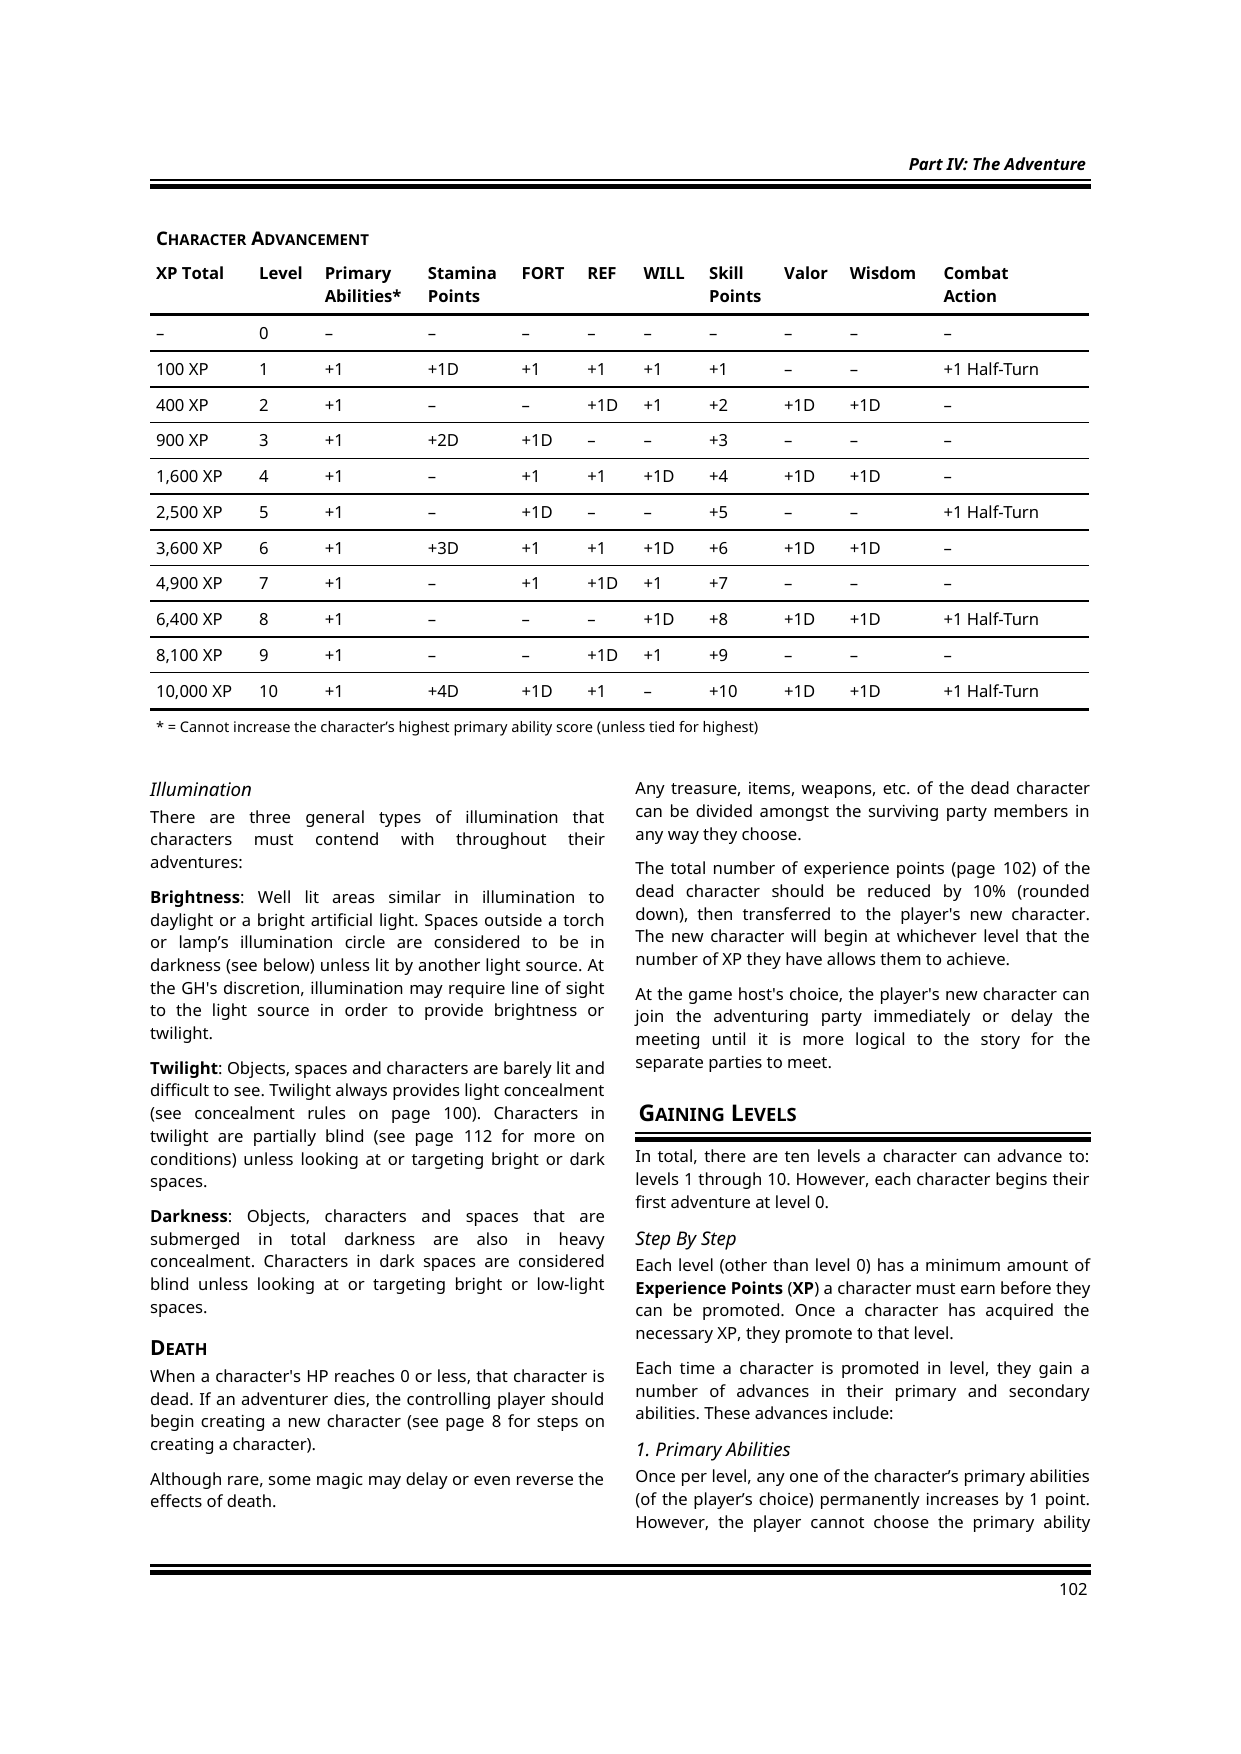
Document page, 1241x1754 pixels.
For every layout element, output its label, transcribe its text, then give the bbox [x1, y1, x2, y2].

table_cell – [778, 423, 844, 457]
table_cell – [150, 316, 253, 350]
table_cell 10 [253, 673, 319, 708]
text When a character's HP reaches 0 or less, that character is dead. If an adventurer dies, the controlling player should begin creating a new character (see page 7 for steps on creating a character). [150, 1364, 605, 1455]
text The total number of experience points (page 77) of the dead character should be reduced by 10% (rounded down), then transferred to the player's new character. The new character will begin at whichever level that the number of XP they have allows them to achieve. [635, 857, 1091, 970]
table_cell +1D [638, 531, 703, 565]
table_cell +1D [516, 495, 581, 529]
table_cell – [938, 388, 1089, 422]
table_cell 2 [253, 388, 319, 422]
table_cell +1 [319, 531, 422, 565]
table_cell 900 XP [150, 423, 253, 457]
text Step By Step [635, 1225, 1091, 1251]
table_cell +1D [581, 566, 637, 600]
table_cell – [422, 566, 516, 600]
table_cell – [938, 423, 1089, 457]
table_cell 9 [253, 638, 319, 672]
table_cell +1D [844, 531, 937, 565]
table_cell +1D [844, 459, 937, 493]
table_cell – [778, 352, 844, 386]
table_cell +4D [422, 673, 516, 708]
text 1. Primary Abilities [635, 1437, 1091, 1462]
text In total, there are ten levels a character can advance to: levels 1 through 10. However, each character begins their first adventure at level 0. [635, 1145, 1091, 1213]
table_cell 3 [253, 423, 319, 457]
table_cell +1 [319, 566, 422, 600]
table_cell +1 [581, 352, 637, 386]
table_cell +2 [703, 388, 778, 422]
table_cell – [844, 316, 937, 350]
table_cell REF [581, 256, 637, 313]
table_cell – [422, 459, 516, 493]
table_cell – [844, 495, 937, 529]
table_cell +1 [319, 638, 422, 672]
text Illumination [150, 777, 605, 802]
table_cell – [422, 638, 516, 672]
table_cell +1 [319, 495, 422, 529]
table_cell – [581, 423, 637, 457]
table_cell XP Total [150, 256, 253, 313]
table_cell +1D [778, 673, 844, 708]
table_cell * = Cannot increase the character’s highest primary ability score (unless tied for highest) [150, 711, 1089, 742]
table_cell +4 [703, 459, 778, 493]
table_cell 5 [253, 495, 319, 529]
table_cell +1 [319, 388, 422, 422]
table_cell +1 [638, 352, 703, 386]
table_cell +1D [844, 602, 937, 636]
table_cell +1 [516, 352, 581, 386]
table_cell +1D [844, 388, 937, 422]
table_cell +1 [516, 531, 581, 565]
table_cell +1 [581, 673, 637, 708]
table_cell +3 [703, 423, 778, 457]
table_cell +3D [422, 531, 516, 565]
text Darkness: Objects, characters and spaces that are submerged in total darkness are also in heavy concealment. Characters in dark spaces are considered blind unless looking at or targeting bright or low-light spaces. [150, 1204, 605, 1318]
table_cell +1D [778, 602, 844, 636]
table_cell – [638, 495, 703, 529]
table_cell – [516, 388, 581, 422]
text Brightness: Well lit areas similar in illumination to daylight or a bright artificial light. Spaces outside a torch or lamp’s illumination circle are considered to be in darkness (see below) unless lit by another light source. At the GH's discretion, illumination may require line of sight to the light source in order to provide brightness or twilight. [150, 885, 605, 1044]
table_cell +1 [638, 638, 703, 672]
table_cell – [938, 566, 1089, 600]
table_cell +1 [516, 566, 581, 600]
table_cell 400 XP [150, 388, 253, 422]
table_cell 1 [253, 352, 319, 386]
table_cell +1 Half-Turn [938, 352, 1089, 386]
table_cell +1D [638, 459, 703, 493]
table_cell Stamina Points [422, 256, 516, 313]
text Each time a character is promoted in level, they gain a number of advances in their primary and secondary abilities. These advances include: [635, 1356, 1091, 1424]
table_cell +7 [703, 566, 778, 600]
table_cell 3,600 XP [150, 531, 253, 565]
table_cell – [844, 352, 937, 386]
table_cell 7 [253, 566, 319, 600]
table_cell – [703, 316, 778, 350]
table_cell +1 [638, 566, 703, 600]
table_cell +5 [703, 495, 778, 529]
text At the game host's choice, the player's new character can join the adventuring party immediately or delay the meeting until it is more logical to the story for the separate parties to meet. [635, 982, 1091, 1073]
text Once per level, any one of the character’s primary abilities (of the player’s choice) permanently increases by 1 point. However, the player cannot choose the primary ability [635, 1465, 1091, 1533]
table_cell – [422, 316, 516, 350]
table_cell – [778, 638, 844, 672]
table_cell – [516, 602, 581, 636]
table_cell +1D [581, 388, 637, 422]
table_cell +1D [778, 459, 844, 493]
text Any treasure, items, weapons, etc. of the dead character can be divided amongst the surviving party members in any way they choose. [635, 777, 1091, 845]
table_cell 0 [253, 316, 319, 350]
table_cell – [319, 316, 422, 350]
table_cell 6,400 XP [150, 602, 253, 636]
subtitle Death [150, 1333, 605, 1362]
table_cell – [938, 638, 1089, 672]
table_cell – [516, 316, 581, 350]
table_cell – [516, 638, 581, 672]
table_cell +1 Half-Turn [938, 495, 1089, 529]
table_cell – [638, 423, 703, 457]
table_cell +1D [516, 673, 581, 708]
text Although rare, some magic may delay or even reverse the effects of death. [150, 1467, 605, 1513]
table_cell Level [253, 256, 319, 313]
table_cell – [844, 638, 937, 672]
table_cell 6 [253, 531, 319, 565]
text Twilight: Objects, spaces and characters are barely lit and difficult to see. Twilight always provides light concealment (see concealment rules on page 76). Characters in twilight are partially blind (see page 85 for more on conditions) unless looking at or targeting bright or dark spaces. [150, 1056, 605, 1193]
table_cell +1D [778, 388, 844, 422]
table_cell +1 [319, 602, 422, 636]
table_cell – [844, 566, 937, 600]
subtitle Gaining Levels [635, 1094, 1091, 1132]
table_cell 1,600 XP [150, 459, 253, 493]
table_cell +1 [516, 459, 581, 493]
table_cell – [938, 459, 1089, 493]
table_cell +1D [638, 602, 703, 636]
table_cell – [581, 602, 637, 636]
table_cell +1 [319, 352, 422, 386]
table_cell +1D [778, 531, 844, 565]
table_cell – [938, 316, 1089, 350]
table_cell +1 [638, 388, 703, 422]
table_cell Primary Abilities* [319, 256, 422, 313]
table_cell +1 [581, 531, 637, 565]
table_cell +1D [422, 352, 516, 386]
table_cell +1 [319, 673, 422, 708]
table_cell – [581, 316, 637, 350]
table_cell +10 [703, 673, 778, 708]
table_cell Valor [778, 256, 844, 313]
text There are three general types of illumination that characters must contend with throughout their adventures: [150, 805, 605, 873]
table_cell – [778, 566, 844, 600]
table_cell +8 [703, 602, 778, 636]
table_cell – [778, 495, 844, 529]
table_cell +1 [319, 459, 422, 493]
table_cell – [844, 423, 937, 457]
table_cell 2,500 XP [150, 495, 253, 529]
table_cell +2D [422, 423, 516, 457]
table_cell FORT [516, 256, 581, 313]
table_cell +6 [703, 531, 778, 565]
table_cell +1 Half-Turn [938, 602, 1089, 636]
table_cell 8,100 XP [150, 638, 253, 672]
table_header Character Advancement [150, 219, 1089, 256]
table_cell Wisdom [844, 256, 937, 313]
table_cell 10,000 XP [150, 673, 253, 708]
text Each level (other than level 0) has a minimum amount of Experience Points (XP) a character must earn before they can be promoted. Once a character has acquired the necessary XP, they promote to that level. [635, 1254, 1091, 1344]
table_cell – [638, 673, 703, 708]
table_cell +1D [844, 673, 937, 708]
table_cell +1D [581, 638, 637, 672]
table_cell – [422, 388, 516, 422]
table_cell 4,900 XP [150, 566, 253, 600]
table_cell 100 XP [150, 352, 253, 386]
table_cell – [422, 602, 516, 636]
table_cell +1 [703, 352, 778, 386]
table_cell – [778, 316, 844, 350]
table_cell – [422, 495, 516, 529]
table_cell +1D [516, 423, 581, 457]
table_cell 8 [253, 602, 319, 636]
table_cell Combat Action [938, 256, 1089, 313]
table_cell +1 Half-Turn [938, 673, 1089, 708]
table_cell Skill Points [703, 256, 778, 313]
table_cell +1 [319, 423, 422, 457]
table_cell – [638, 316, 703, 350]
table_cell – [581, 495, 637, 529]
table_cell 4 [253, 459, 319, 493]
table_cell +1 [581, 459, 637, 493]
table_cell – [938, 531, 1089, 565]
table_cell +9 [703, 638, 778, 672]
table_cell WILL [638, 256, 703, 313]
